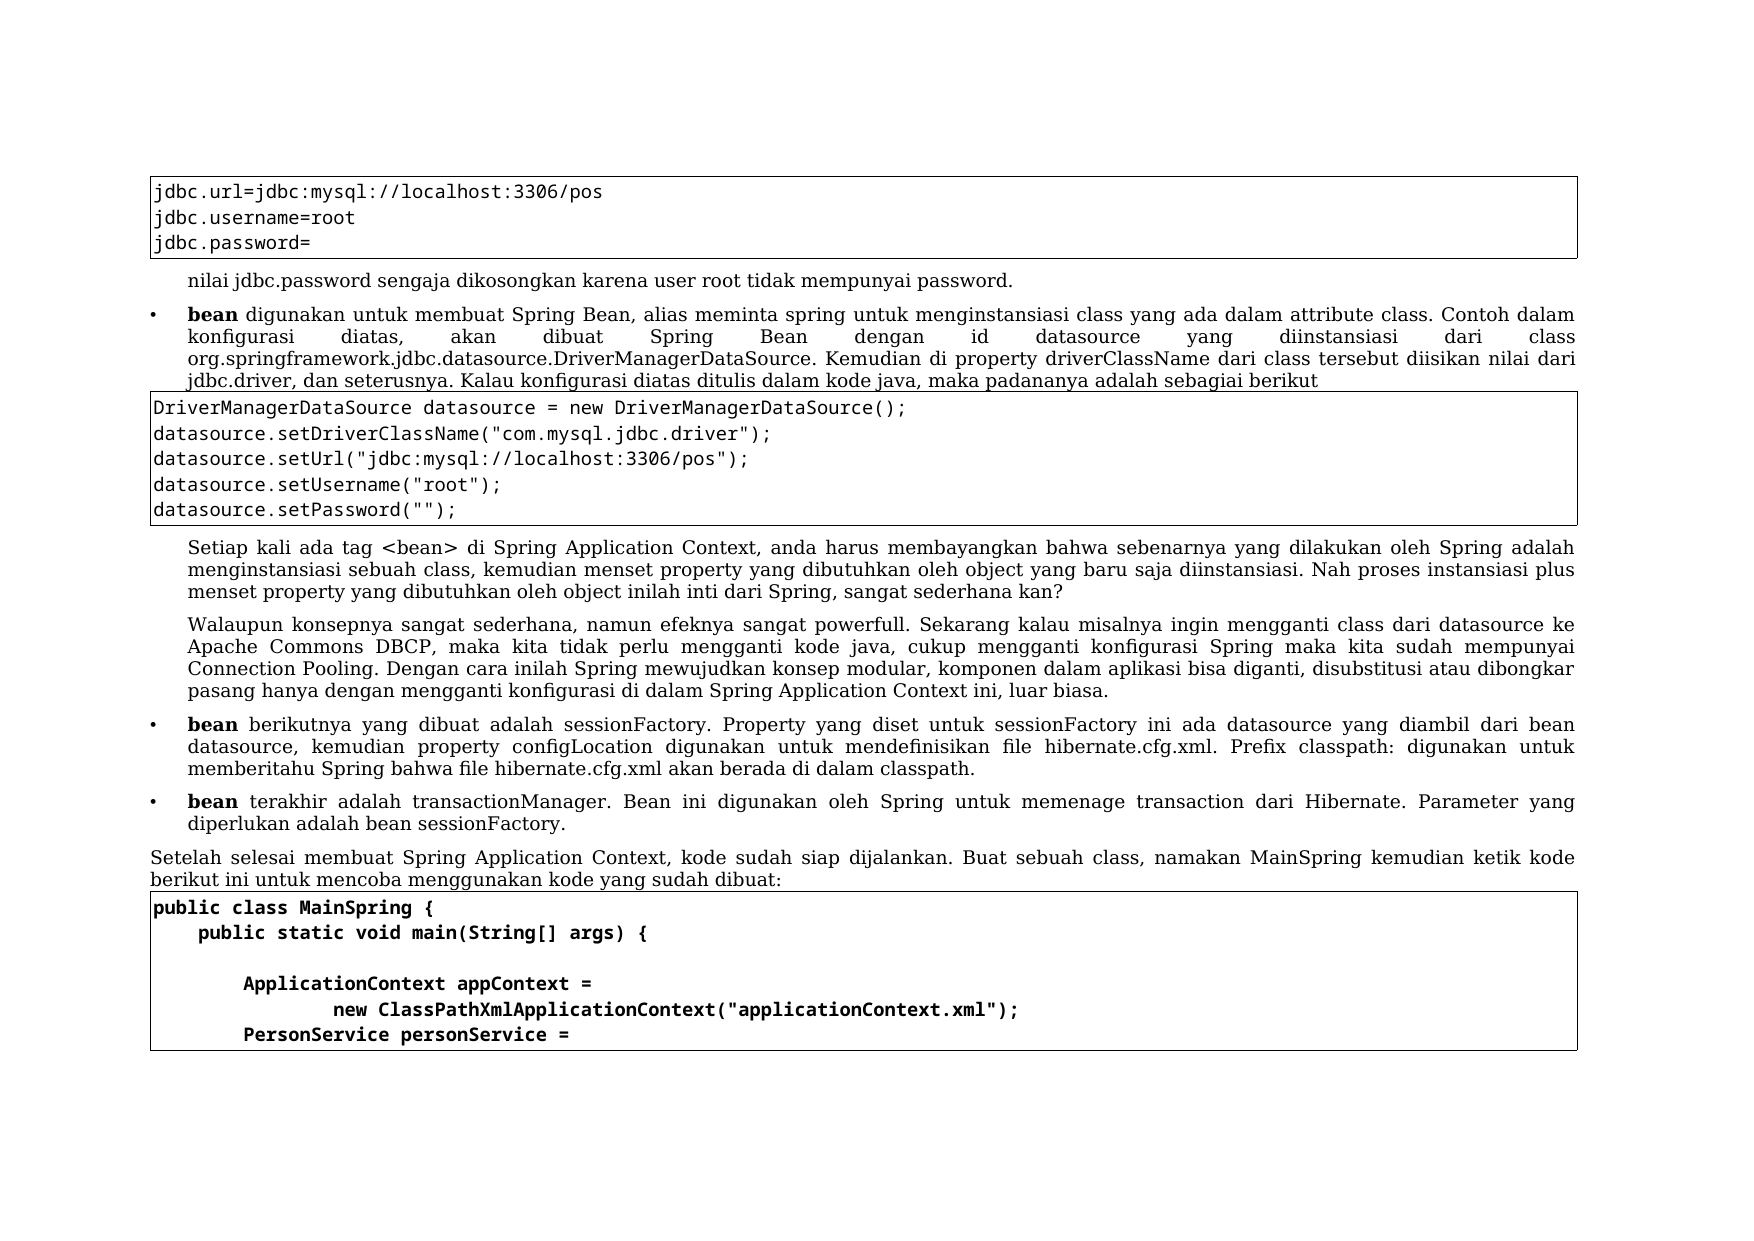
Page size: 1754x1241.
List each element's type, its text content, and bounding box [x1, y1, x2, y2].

text public class MainSpring { [151, 892, 1577, 916]
text Setelah selesai membuat Spring Application Context, kode sudah siap dijalankan. Buat sebuah class, namakan MainSpring kemudian ketik kode berikut ini untuk mencoba menggunakan kode yang sudah dibuat: [150, 847, 1577, 891]
list bean berikutnya yang dibuat adalah sessionFactory. Property yang diset untuk sessionFactory ini ada datasource yang diambil dari bean datasource, kemudian property configLocation digunakan untuk mendefinisikan file hibernate.cfg.xml. Prefix classpath: digunakan untuk memberitahu Spring bahwa file hibernate.cfg.xml akan berada di dalam classpath. [150, 714, 1577, 779]
list nilai jdbc.password sengaja dikosongkan karena user root tidak mempunyai password. [150, 270, 1577, 292]
text datasource.setUrl("jdbc:mysql://localhost:3306/pos"); [151, 442, 1577, 468]
list bean digunakan untuk membuat Spring Bean, alias meminta spring untuk menginstansiasi class yang ada dalam attribute class. Contoh dalam konfigurasi diatas, akan dibuat Spring Bean dengan id datasource yang diinstansiasi dari class org.springframework.jdbc.datasource.DriverManagerDataSource. Kemudian di property driverClassName dari class tersebut diisikan nilai dari jdbc.driver, dan seterusnya. Kalau konfigurasi diatas ditulis dalam kode java, maka padananya adalah sebagiai berikut [150, 304, 1577, 391]
text new ClassPathXmlApplicationContext("applicationContext.xml"); [151, 993, 1577, 1018]
text datasource.setPassword(""); [151, 493, 1577, 525]
text jdbc.password= [151, 227, 1577, 258]
text ApplicationContext appContext = [151, 967, 1577, 993]
list bean terakhir adalah transactionManager. Bean ini digunakan oleh Spring untuk memenage transaction dari Hibernate. Parameter yang diperlukan adalah bean sessionFactory. [150, 791, 1577, 835]
text jdbc.username=root [151, 201, 1577, 227]
text datasource.setUsername("root"); [151, 468, 1577, 493]
text datasource.setDriverClassName("com.mysql.jdbc.driver"); [151, 417, 1577, 442]
list Walaupun konsepnya sangat sederhana, namun efeknya sangat powerfull. Sekarang kalau misalnya ingin mengganti class dari datasource ke Apache Commons DBCP, maka kita tidak perlu mengganti kode java, cukup mengganti konfigurasi Spring maka kita sudah mempunyai Connection Pooling. Dengan cara inilah Spring mewujudkan konsep modular, komponen dalam aplikasi bisa diganti, disubstitusi atau dibongkar pasang hanya dengan mengganti konfigurasi di dalam Spring Application Context ini, luar biasa. [150, 614, 1577, 702]
text PersonService personService = [151, 1018, 1577, 1050]
text public static void main(String[] args) { [151, 916, 1577, 945]
list Setiap kali ada tag <bean> di Spring Application Context, anda harus membayangkan bahwa sebenarnya yang dilakukan oleh Spring adalah menginstansiasi sebuah class, kemudian menset property yang dibutuhkan oleh object yang baru saja diinstansiasi. Nah proses instansiasi plus menset property yang dibutuhkan oleh object inilah inti dari Spring, sangat sederhana kan? [150, 537, 1577, 603]
text jdbc.url=jdbc:mysql://localhost:3306/pos [151, 177, 1577, 201]
text DriverManagerDataSource datasource = new DriverManagerDataSource(); [151, 392, 1577, 417]
